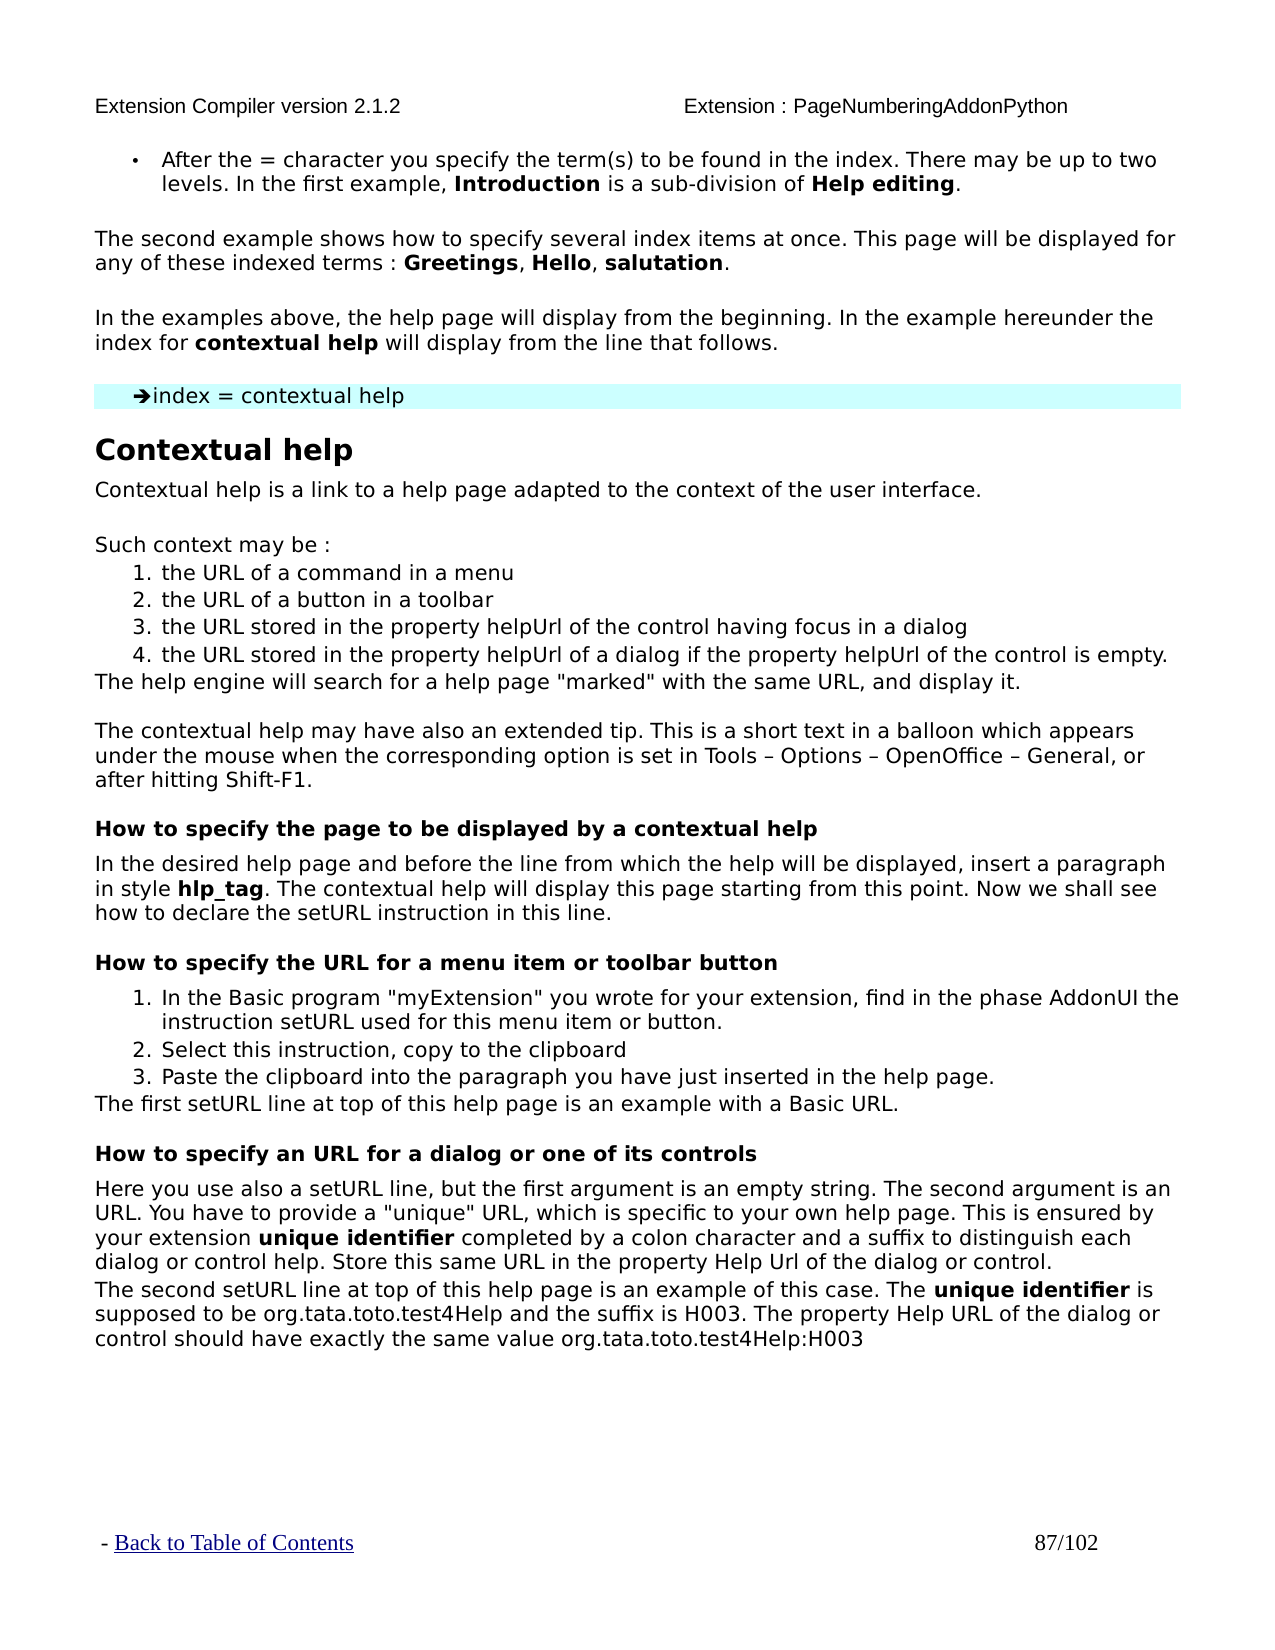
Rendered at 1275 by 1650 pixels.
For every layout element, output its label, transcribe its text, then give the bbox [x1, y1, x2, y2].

list Paste the clipboard into the paragraph you have just inserted in the help page. [132, 1065, 1181, 1089]
text Contextual help [94, 434, 1181, 468]
text How to specify the page to be displayed by a contextual help [94, 817, 1181, 842]
list index = contextual help [94, 384, 1181, 409]
text The help engine will search for a help page "marked" with the same URL, and display it. The contextual help may have also an extended tip. This is a short text in a balloon which appears under the mouse when the corresponding option is set in Tools – Options – OpenOffice – General, or after hitting Shift-F1. [94, 670, 1181, 792]
list the URL of a button in a toolbar [132, 588, 1181, 612]
text Contextual help is a link to a help page adapted to the context of the user interface. [94, 478, 1181, 503]
text How to specify the URL for a menu item or toolbar button [94, 951, 1181, 975]
list In the Basic program "myExtension" you wrote for your extension, find in the phase AddonUI the instruction setURL used for this menu item or button. [132, 986, 1181, 1035]
text The second setURL line at top of this help page is an example of this case. The unique identifier is supposed to be org.tata.toto.test4Help and the suffix is H003. The property Help URL of the dialog or control should have exactly the same value org.tata.toto.test4Help:H003 [94, 1278, 1181, 1351]
text Such context may be : [94, 533, 1181, 558]
text In the examples above, the help page will display from the beginning. In the example hereunder the index for contextual help will display from the line that follows. [94, 306, 1181, 355]
list the URL stored in the property helpUrl of the control having focus in a dialog [132, 615, 1181, 640]
text The second example shows how to specify several index items at once. This page will be displayed for any of these indexed terms : Greetings, Hello, salutation. [94, 227, 1181, 276]
list the URL stored in the property helpUrl of a dialog if the property helpUrl of the control is empty. [132, 643, 1181, 667]
list After the = character you specify the term(s) to be found in the index. There may be up to two levels. In the first example, Introduction is a sub-division of Help editing. [132, 147, 1181, 196]
list Select this instruction, copy to the clipboard [132, 1038, 1181, 1062]
text How to specify an URL for a dialog or one of its controls [94, 1142, 1181, 1166]
text In the desired help page and before the line from which the help will be displayed, insert a paragraph in style hlp_tag. The contextual help will display this page starting from this point. Now we shall see how to declare the setURL instruction in this line. [94, 852, 1181, 926]
text The first setURL line at top of this help page is an example with a Basic URL. [94, 1092, 1181, 1117]
text Here you use also a setURL line, but the first argument is an empty string. The second argument is an URL. You have to provide a "unique" URL, which is specific to your own help page. This is ensured by your extension unique identifier completed by a colon character and a suffix to distinguish each dialog or control help. Store this same URL in the property Help Url of the dialog or control. [94, 1177, 1181, 1275]
list the URL of a command in a menu [132, 561, 1181, 585]
